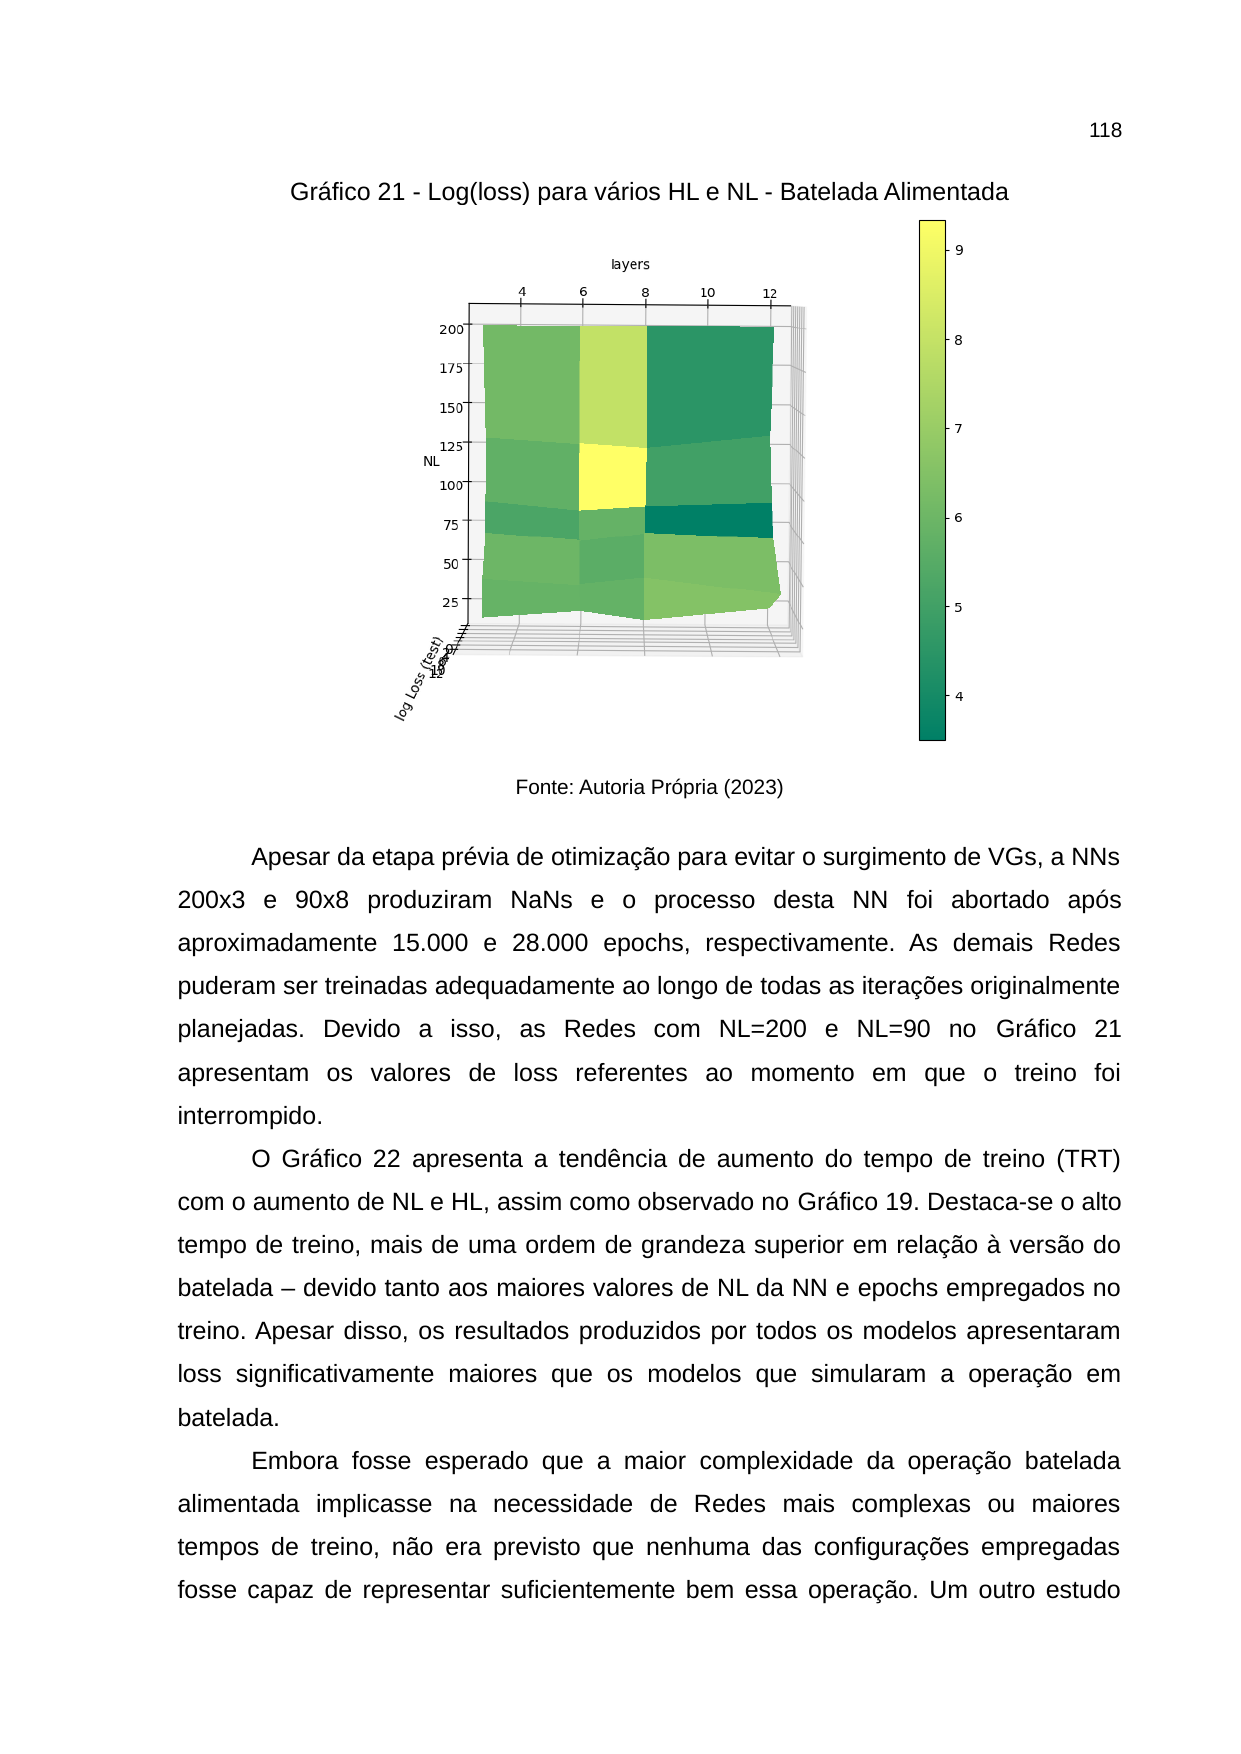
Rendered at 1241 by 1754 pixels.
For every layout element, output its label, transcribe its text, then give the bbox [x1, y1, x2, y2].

picture [177, 205, 1123, 747]
text O Gráfico 22 apresenta a tendência de aumento do tempo de treino (TRT) com o aumento de NL e HL, assim como observado no Gráfico 19. Destaca-se o alto tempo de treino, mais de uma ordem de grandeza superior em relação à versão do batelada – devido tanto aos maiores valores de NL da NN e epochs empregados no treino. Apesar disso, os resultados produzidos por todos os modelos apresentaram loss significativamente maiores que os modelos que simularam a operação em batelada. [177, 1144, 1122, 1431]
text Apesar da etapa prévia de otimização para evitar o surgimento de VGs, a NNs 200x3 e 90x8 produziram NaNs e o processo desta NN foi abortado após aproximadamente 15.000 e 28.000 epochs, respectivamente. As demais Redes puderam ser treinadas adequadamente ao longo de todas as iterações originalmente planejadas. Devido a isso, as Redes com NL=200 e NL=90 no Gráfico 21 apresentam os valores de loss referentes ao momento em que o treino foi interrompido. [177, 842, 1122, 1129]
text Gráfico 21 - Log(loss) para vários HL e NL - Batelada Alimentada [177, 177, 1122, 205]
text Embora fosse esperado que a maior complexidade da operação batelada alimentada implicasse na necessidade de Redes mais complexas ou maiores tempos de treino, não era previsto que nenhuma das configurações empregadas fosse capaz de representar suficientemente bem essa operação. Um outro estudo [177, 1446, 1122, 1604]
text Fonte: Autoria Própria (2023) [177, 775, 1122, 799]
